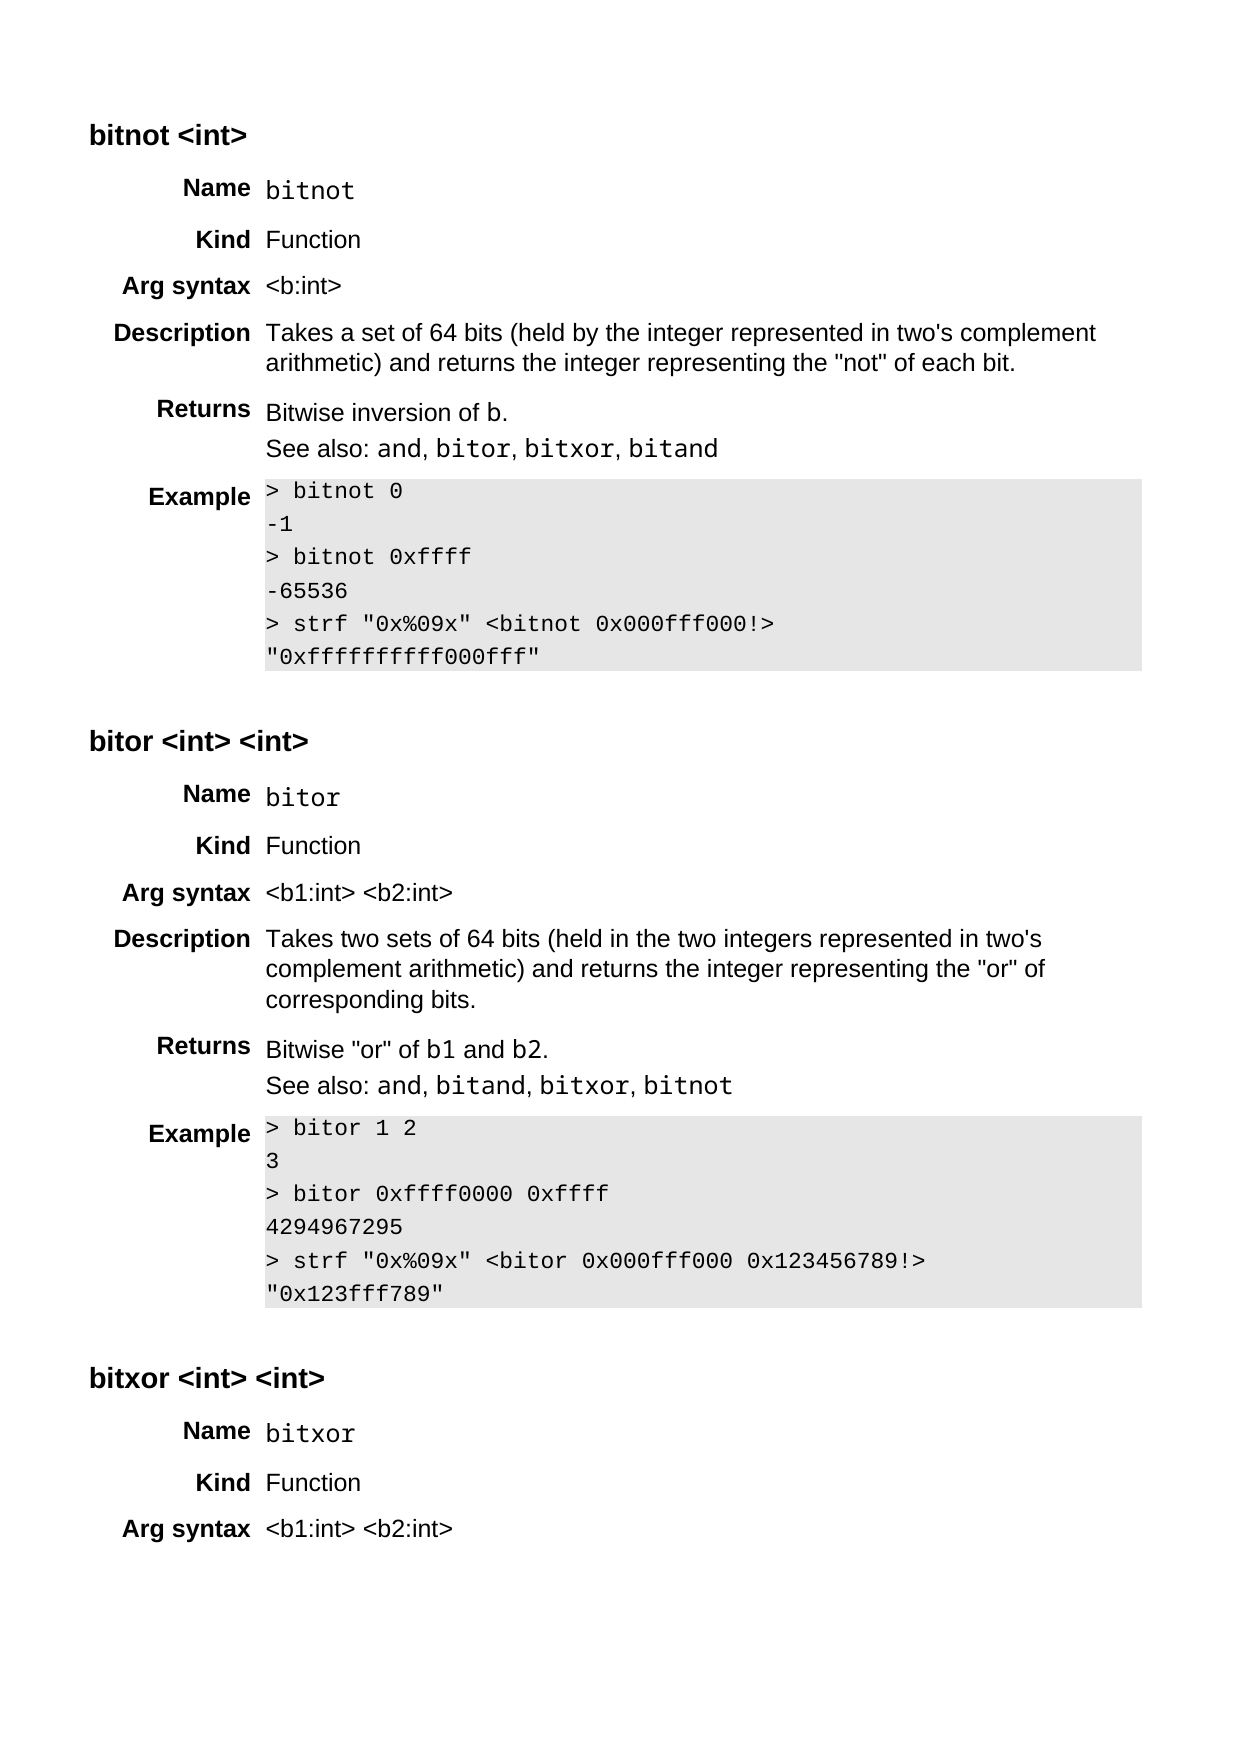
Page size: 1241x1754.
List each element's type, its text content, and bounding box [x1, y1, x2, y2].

table_cell Returns [89, 386, 262, 473]
table_header Name [89, 770, 262, 822]
table_cell Function [263, 216, 1145, 262]
table_cell Kind [89, 1459, 262, 1505]
table_cell Description [89, 309, 262, 386]
table_cell > bitor 1 2 3 > bitor 0xffff0000 0xffff 4294967295 > strf "0x%09x" <bitor 0x000fff000 0x123456789!> "0x123fff789" [263, 1110, 1145, 1314]
table_header bitnot [263, 164, 1145, 216]
table_cell Takes a set of 64 bits (held by the integer represented in two's complement arithmetic) and returns the integer representing the "not" of each bit. [263, 309, 1145, 386]
table_cell Returns [89, 1023, 262, 1110]
table_cell Example [89, 474, 262, 677]
table_header Name [89, 164, 262, 216]
table_cell Bitwise inversion of b. See also: and, bitor, bitxor, bitand [263, 386, 1145, 473]
table_cell Kind [89, 216, 262, 262]
table_cell Function [263, 822, 1145, 869]
table_cell Arg syntax [89, 262, 262, 309]
table_cell Bitwise "or" of b1 and b2. See also: and, bitand, bitxor, bitnot [263, 1023, 1145, 1110]
table_cell Takes two sets of 64 bits (held in the two integers represented in two's complement arithmetic) and returns the integer representing the "or" of corresponding bits. [263, 915, 1145, 1022]
subtitle bitnot <int> [88, 118, 1145, 152]
table_cell Function [263, 1459, 1145, 1505]
table_cell Example [89, 1110, 262, 1314]
table_cell Kind [89, 822, 262, 869]
table_cell Description [89, 915, 262, 1022]
table_header bitor [263, 770, 1145, 822]
table_cell <b1:int> <b2:int> [263, 1505, 1145, 1552]
table_header Name [89, 1407, 262, 1459]
table_cell > bitnot 0 -1 > bitnot 0xffff -65536 > strf "0x%09x" <bitnot 0x000fff000!> "0xffffffffff000fff" [263, 474, 1145, 677]
table_cell Arg syntax [89, 869, 262, 915]
table_cell <b:int> [263, 262, 1145, 309]
table_cell Arg syntax [89, 1505, 262, 1552]
table_cell <b1:int> <b2:int> [263, 869, 1145, 915]
subtitle bitor <int> <int> [88, 724, 1145, 758]
subtitle bitxor <int> <int> [88, 1361, 1145, 1395]
table_header bitxor [263, 1407, 1145, 1459]
